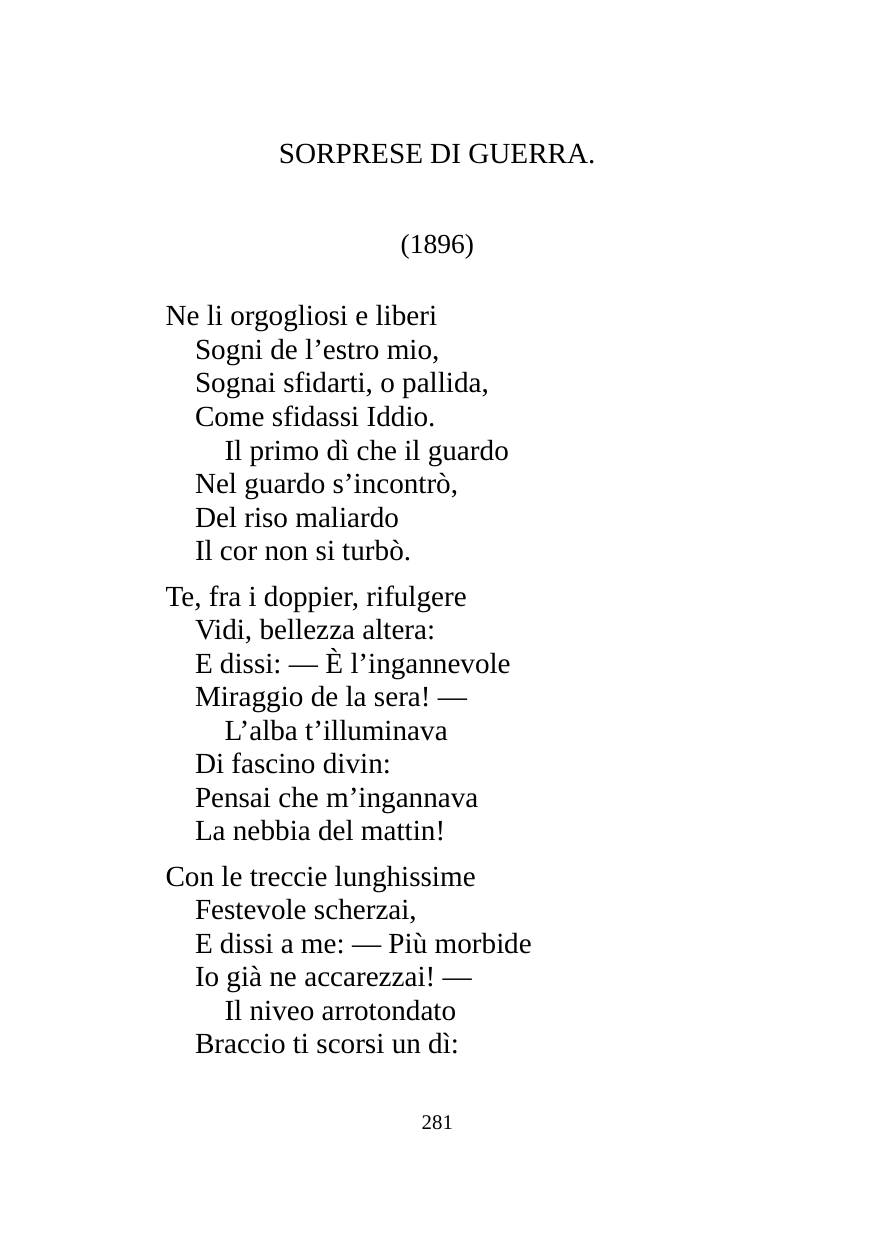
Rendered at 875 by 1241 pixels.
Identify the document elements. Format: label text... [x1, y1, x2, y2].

text Ne li orgogliosi e liberi Sogni de l’estro mio, Sognai sfidarti, o pallida, Come sfidassi Iddio. [165, 298, 768, 433]
text Il niveo arrotondato Braccio ti scorsi un dì: [195, 993, 768, 1060]
text Il primo dì che il guardo Nel guardo s’incontrò, Del riso maliardo Il cor non si turbò. [195, 433, 768, 567]
text Te, fra i doppier, rifulgere Vidi, bellezza altera: E dissi: — È l’ingannevole Miraggio de la sera! — [165, 579, 768, 713]
text L’alba t’illuminava Di fascino divin: Pensai che m’ingannava La nebbia del mattin! [195, 713, 768, 847]
text Con le treccie lunghissime Festevole scherzai, E dissi a me: — Più morbide Io già ne accarezzai! — [165, 859, 768, 993]
text (1896) [106, 227, 768, 259]
subtitle SORPRESE DI GUERRA. [106, 136, 768, 169]
